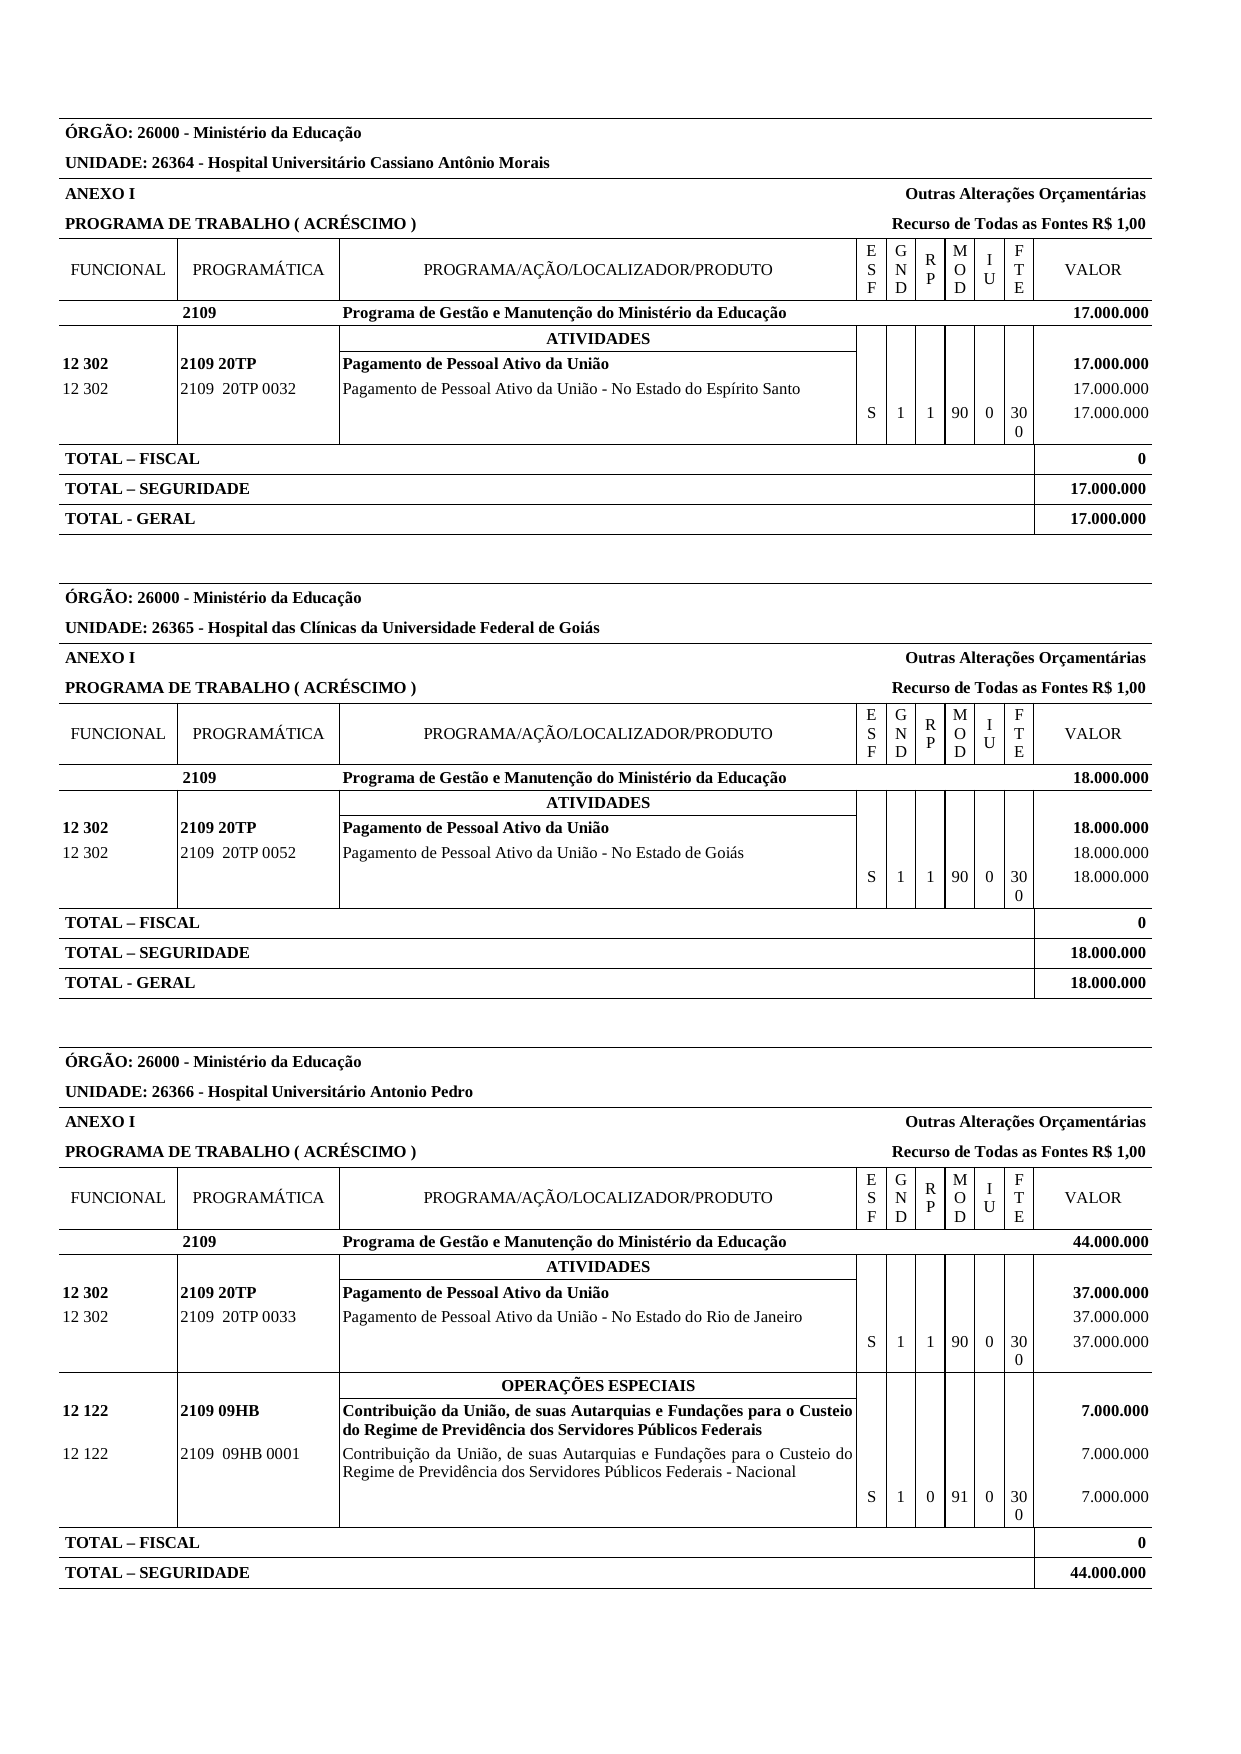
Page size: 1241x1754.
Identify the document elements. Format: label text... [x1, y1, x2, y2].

table_cell 0 [975, 1329, 1004, 1372]
table_cell Recurso de Todas as Fontes R$ 1,00 [856, 1137, 1152, 1167]
table_cell 17.000.000 [1035, 475, 1152, 504]
table_cell 2109 [59, 1230, 339, 1254]
table_cell 17.000.000 [1035, 505, 1152, 534]
table_cell 18.000.000 [1035, 939, 1152, 968]
table_cell PROGRAMÁTICA [178, 1168, 339, 1228]
table_cell FUNCIONAL [59, 239, 177, 300]
table_cell [916, 351, 944, 376]
table_cell 7.000.000 [1034, 1441, 1152, 1484]
table_cell 18.000.000 [1034, 815, 1152, 840]
table_cell PROGRAMÁTICA [178, 704, 339, 764]
table_cell Contribuição da União, de suas Autarquias e Fundações para o Custeio do Regime de Previdência dos Servidores Públicos Federais - Nacional [340, 1441, 856, 1484]
table_cell FUNCIONAL [59, 704, 177, 764]
table_cell S [857, 401, 886, 443]
table_cell 7.000.000 [1034, 1398, 1152, 1441]
table_cell ANEXO I [59, 644, 856, 673]
table_cell Atividades [340, 1255, 856, 1279]
table_cell [857, 1373, 886, 1397]
table_cell [1005, 351, 1033, 376]
table_cell [178, 1373, 339, 1397]
table_cell E S F [857, 1168, 886, 1228]
table_cell [857, 1279, 886, 1305]
table_cell [340, 401, 856, 443]
table_cell 12 302 [59, 351, 177, 376]
table_cell 2109 09HB [178, 1398, 339, 1441]
table_cell [178, 865, 339, 908]
table_cell [178, 1255, 339, 1279]
table_cell [887, 791, 915, 815]
table_cell [856, 148, 1152, 178]
table_cell VALOR [1034, 704, 1152, 764]
table_cell [857, 1305, 886, 1329]
table_cell Atividades [340, 791, 856, 815]
table_cell Programa de Gestão e Manutenção do Ministério da Educação [340, 765, 1034, 789]
table_cell Pagamento de Pessoal Ativo da União - No Estado do Rio de Janeiro [340, 1305, 856, 1329]
table_cell [857, 1398, 886, 1441]
table_cell [887, 840, 915, 865]
table_cell [857, 791, 886, 815]
table_cell [178, 401, 339, 443]
table_cell 0 [916, 1484, 944, 1527]
table_cell [916, 1441, 944, 1484]
table_cell F T E [1005, 1168, 1033, 1228]
table_cell [916, 840, 944, 865]
table_cell M O D [946, 239, 974, 300]
table_cell [916, 815, 944, 840]
table_cell TOTAL - GERAL [59, 969, 1034, 998]
table_cell [946, 1373, 974, 1397]
table_cell 300 [1005, 401, 1033, 443]
table_cell [887, 1279, 915, 1305]
table_cell 12 302 [59, 1305, 177, 1329]
table_cell 1 [887, 1484, 915, 1527]
table_cell 12 302 [59, 815, 177, 840]
table_cell [946, 791, 974, 815]
table_cell PROGRAMA/AÇÃO/LOCALIZADOR/PRODUTO [340, 239, 856, 300]
table_cell [887, 1373, 915, 1397]
table_cell [340, 1329, 856, 1372]
table_cell [916, 1398, 944, 1441]
table_cell 2109 [59, 765, 339, 789]
table_cell ANEXO I [59, 179, 856, 208]
table_cell 1 [887, 865, 915, 908]
table_cell S [857, 1329, 886, 1372]
table_cell G N D [887, 239, 915, 300]
table_cell [946, 326, 974, 351]
table_cell PROGRAMA/AÇÃO/LOCALIZADOR/PRODUTO [340, 1168, 856, 1228]
table_cell VALOR [1034, 239, 1152, 300]
table_cell 2109 09HB 0001 [178, 1441, 339, 1484]
table_cell 12 302 [59, 840, 177, 865]
table_cell [856, 1077, 1152, 1107]
table_cell [178, 791, 339, 815]
table_cell 2109 [59, 301, 339, 325]
table_cell [975, 840, 1004, 865]
table_cell 0 [1035, 445, 1152, 473]
table_cell G N D [887, 704, 915, 764]
table_cell [1005, 326, 1033, 351]
table_cell [59, 1373, 177, 1397]
table_cell [916, 1373, 944, 1397]
table_cell Programa de Gestão e Manutenção do Ministério da Educação [340, 301, 1034, 325]
table_cell 0 [975, 865, 1004, 908]
table_cell [1005, 1398, 1033, 1441]
table_cell Programa de Gestão e Manutenção do Ministério da Educação [340, 1230, 1034, 1254]
table_cell 2109 20TP [178, 815, 339, 840]
table_cell [946, 815, 974, 840]
table_cell PROGRAMA DE TRABALHO ( ACRÉSCIMO ) [59, 208, 856, 238]
table_cell [1034, 1255, 1152, 1279]
table_cell PROGRAMA DE TRABALHO ( ACRÉSCIMO ) [59, 673, 856, 703]
table_cell ANEXO I [59, 1108, 856, 1137]
table_cell [975, 791, 1004, 815]
table_cell Recurso de Todas as Fontes R$ 1,00 [856, 208, 1152, 238]
table_cell UNIDADE: 26364 - Hospital Universitário Cassiano Antônio Morais [59, 148, 856, 178]
table_cell TOTAL – FISCAL [59, 909, 1034, 938]
table_cell [887, 1255, 915, 1279]
table_cell 17.000.000 [1034, 401, 1152, 443]
table_cell [975, 1279, 1004, 1305]
table_cell [975, 1255, 1004, 1279]
table_cell [916, 1255, 944, 1279]
table_cell [975, 1441, 1004, 1484]
table_cell [1034, 326, 1152, 351]
table_cell M O D [946, 1168, 974, 1228]
table_cell PROGRAMÁTICA [178, 239, 339, 300]
table_cell Pagamento de Pessoal Ativo da União - No Estado do Espírito Santo [340, 376, 856, 401]
table_cell [916, 1279, 944, 1305]
table_cell [916, 376, 944, 401]
table_cell R P [916, 239, 944, 300]
table_cell F T E [1005, 239, 1033, 300]
table_cell [975, 376, 1004, 401]
table_cell [1034, 791, 1152, 815]
table_cell 1 [916, 401, 944, 443]
table_cell [887, 376, 915, 401]
table_cell 0 [1035, 1528, 1152, 1557]
table_cell [857, 376, 886, 401]
table_cell [887, 326, 915, 351]
table_cell 17.000.000 [1034, 351, 1152, 376]
table_cell ÓRGÃO: 26000 - Ministério da Educação [59, 584, 1152, 612]
table_cell [857, 1441, 886, 1484]
table_cell 2109 20TP 0032 [178, 376, 339, 401]
table_cell [1034, 1373, 1152, 1397]
table_cell [59, 401, 177, 443]
table_cell [59, 791, 177, 815]
table_cell TOTAL – SEGURIDADE [59, 939, 1034, 968]
table_cell [1034, 999, 1152, 1047]
table_cell [59, 865, 177, 908]
table_cell PROGRAMA DE TRABALHO ( ACRÉSCIMO ) [59, 1137, 856, 1167]
table_cell 0 [975, 1484, 1004, 1527]
table_cell [887, 1441, 915, 1484]
table_cell [946, 376, 974, 401]
table_cell [1005, 1279, 1033, 1305]
table_cell [1005, 1441, 1033, 1484]
table_cell 1 [916, 865, 944, 908]
table_cell FUNCIONAL [59, 1168, 177, 1228]
table_cell 91 [946, 1484, 974, 1527]
table_cell 300 [1005, 1329, 1033, 1372]
table_cell Atividades [340, 326, 856, 351]
table_cell [975, 351, 1004, 376]
table_cell E S F [857, 704, 886, 764]
table_cell ÓRGÃO: 26000 - Ministério da Educação [59, 1048, 1152, 1077]
table_cell VALOR [1034, 1168, 1152, 1228]
table_cell 18.000.000 [1034, 840, 1152, 865]
table_cell [59, 535, 1034, 582]
table_cell [857, 815, 886, 840]
table_cell [59, 1329, 177, 1372]
table_cell [946, 351, 974, 376]
table_cell E S F [857, 239, 886, 300]
table_cell 12 302 [59, 376, 177, 401]
table_cell [178, 326, 339, 351]
table_cell 7.000.000 [1034, 1484, 1152, 1527]
table_cell 300 [1005, 865, 1033, 908]
table_cell 44.000.000 [1034, 1230, 1152, 1254]
table_cell S [857, 865, 886, 908]
table_cell [857, 351, 886, 376]
table_cell [1034, 535, 1152, 582]
table_cell R P [916, 704, 944, 764]
table_cell [946, 840, 974, 865]
table_cell [916, 1305, 944, 1329]
table_cell TOTAL – SEGURIDADE [59, 1558, 1034, 1587]
table_cell Pagamento de Pessoal Ativo da União - No Estado de Goiás [340, 840, 856, 865]
table_cell [1005, 840, 1033, 865]
table_cell [340, 865, 856, 908]
table_cell I U [975, 704, 1004, 764]
table_cell Pagamento de Pessoal Ativo da União [340, 816, 856, 840]
table_cell UNIDADE: 26365 - Hospital das Clínicas da Universidade Federal de Goiás [59, 613, 856, 642]
table_cell ÓRGÃO: 26000 - Ministério da Educação [59, 119, 1152, 148]
table_cell I U [975, 1168, 1004, 1228]
table_cell TOTAL – FISCAL [59, 445, 1034, 473]
table_cell 1 [916, 1329, 944, 1372]
table_cell [178, 1329, 339, 1372]
table_cell 12 122 [59, 1441, 177, 1484]
table_cell [59, 326, 177, 351]
table_cell [1005, 376, 1033, 401]
table_cell PROGRAMA/AÇÃO/LOCALIZADOR/PRODUTO [340, 704, 856, 764]
table_cell I U [975, 239, 1004, 300]
table_cell [975, 1305, 1004, 1329]
table_cell [1005, 815, 1033, 840]
table_cell G N D [887, 1168, 915, 1228]
table_cell 0 [1035, 909, 1152, 938]
table_cell 18.000.000 [1034, 765, 1152, 789]
table_cell [1005, 1373, 1033, 1397]
table_cell 17.000.000 [1034, 301, 1152, 325]
table_cell 44.000.000 [1035, 1558, 1152, 1587]
table_cell [887, 1305, 915, 1329]
table_cell [59, 999, 1034, 1047]
table_cell 12 302 [59, 1279, 177, 1305]
table_cell [946, 1255, 974, 1279]
table_cell 90 [946, 1329, 974, 1372]
table_cell [59, 1255, 177, 1279]
table_cell [975, 326, 1004, 351]
table_cell Contribuição da União, de suas Autarquias e Fundações para o Custeio do Regime de Previdência dos Servidores Públicos Federais [340, 1399, 856, 1441]
table_cell UNIDADE: 26366 - Hospital Universitário Antonio Pedro [59, 1077, 856, 1107]
table_cell [975, 815, 1004, 840]
table_cell [946, 1398, 974, 1441]
table_cell [887, 815, 915, 840]
table_cell [975, 1373, 1004, 1397]
table_cell [856, 613, 1152, 642]
table_cell 37.000.000 [1034, 1329, 1152, 1372]
table_cell 37.000.000 [1034, 1305, 1152, 1329]
table_cell TOTAL - GERAL [59, 505, 1034, 534]
table_cell Outras Alterações Orçamentárias [856, 1108, 1152, 1137]
table_cell [975, 1398, 1004, 1441]
table_cell [887, 351, 915, 376]
table_cell R P [916, 1168, 944, 1228]
table_cell 12 122 [59, 1398, 177, 1441]
table_cell [340, 1484, 856, 1527]
table_cell 90 [946, 401, 974, 443]
table_cell Pagamento de Pessoal Ativo da União [340, 1280, 856, 1305]
table_cell Recurso de Todas as Fontes R$ 1,00 [856, 673, 1152, 703]
table_cell Pagamento de Pessoal Ativo da União [340, 352, 856, 376]
table_cell 2109 20TP [178, 351, 339, 376]
table_cell 0 [975, 401, 1004, 443]
table_cell [946, 1441, 974, 1484]
table_cell F T E [1005, 704, 1033, 764]
table_cell [178, 1484, 339, 1527]
table_cell Outras Alterações Orçamentárias [856, 179, 1152, 208]
table_cell Operações Especiais [340, 1373, 856, 1397]
table_cell 300 [1005, 1484, 1033, 1527]
table_cell TOTAL – FISCAL [59, 1528, 1034, 1557]
table_cell 18.000.000 [1035, 969, 1152, 998]
table_cell [857, 1255, 886, 1279]
table_cell [946, 1279, 974, 1305]
table_cell [916, 791, 944, 815]
table_cell [946, 1305, 974, 1329]
table_cell [887, 1398, 915, 1441]
table_cell 1 [887, 1329, 915, 1372]
table_cell [857, 840, 886, 865]
table_cell 17.000.000 [1034, 376, 1152, 401]
table_cell 37.000.000 [1034, 1279, 1152, 1305]
table_cell 1 [887, 401, 915, 443]
table_cell 2109 20TP 0033 [178, 1305, 339, 1329]
table_cell TOTAL – SEGURIDADE [59, 475, 1034, 504]
table_cell [857, 326, 886, 351]
table_cell M O D [946, 704, 974, 764]
table_cell 2109 20TP [178, 1279, 339, 1305]
table_cell 18.000.000 [1034, 865, 1152, 908]
table_cell [1005, 791, 1033, 815]
table_cell [59, 1484, 177, 1527]
table_cell [916, 326, 944, 351]
table_cell 90 [946, 865, 974, 908]
table_cell [1005, 1305, 1033, 1329]
table_cell 2109 20TP 0052 [178, 840, 339, 865]
table_cell [1005, 1255, 1033, 1279]
table_cell Outras Alterações Orçamentárias [856, 644, 1152, 673]
table_cell S [857, 1484, 886, 1527]
